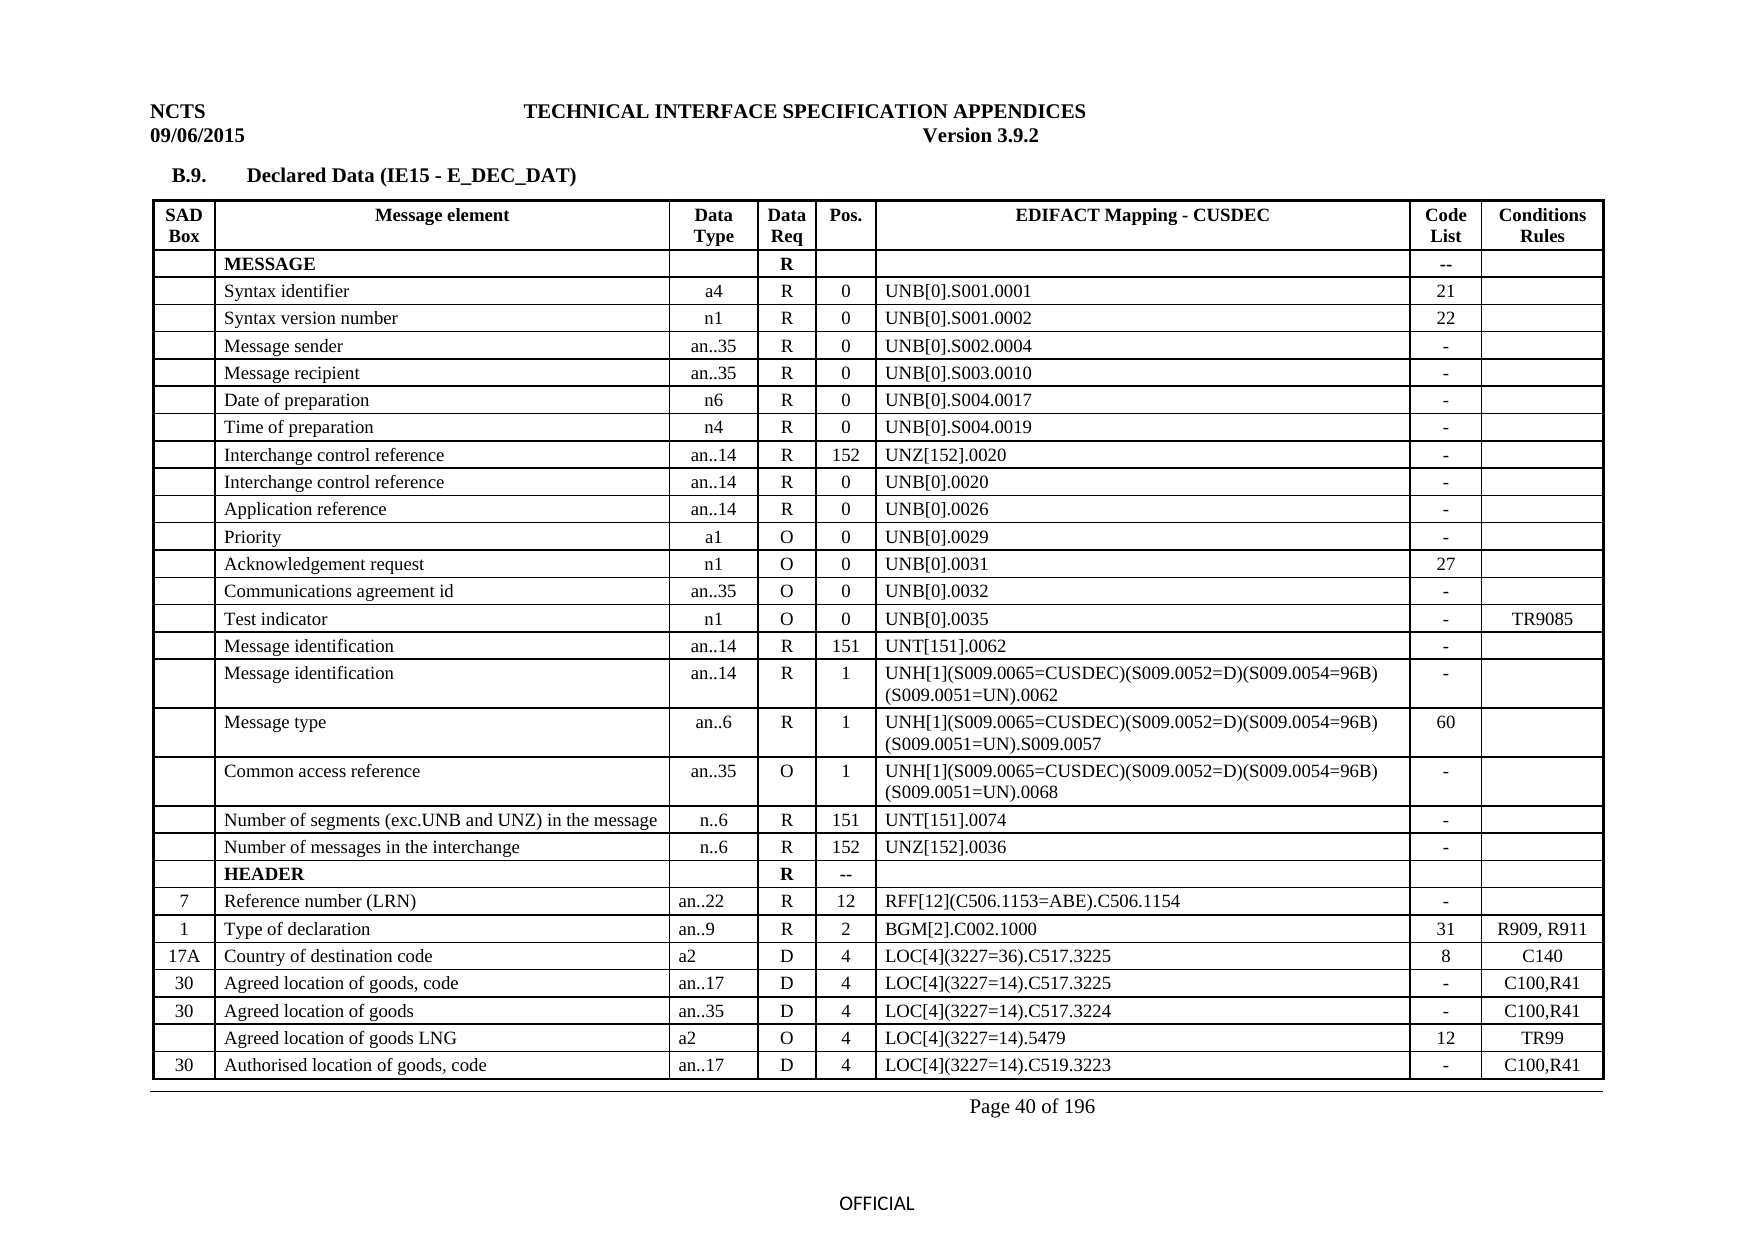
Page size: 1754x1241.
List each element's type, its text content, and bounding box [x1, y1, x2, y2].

table_cell an..35 [670, 758, 757, 805]
table_cell R [759, 834, 815, 859]
table_cell 30 [155, 1052, 214, 1078]
table_cell R [759, 387, 815, 413]
table_cell 22 [1411, 305, 1481, 331]
table_cell a1 [670, 523, 757, 549]
table_cell n1 [670, 551, 757, 576]
table_cell [877, 251, 1409, 276]
table_cell Reference number (LRN) [216, 888, 669, 914]
table_cell UNB[0].0035 [877, 605, 1409, 631]
table_cell 0 [817, 551, 875, 576]
table_cell n..6 [670, 834, 757, 859]
table_cell Number of segments (exc.UNB and UNZ) in the message [216, 807, 669, 832]
table_cell - [1411, 496, 1481, 522]
table_cell [155, 807, 214, 832]
table_cell a2 [670, 943, 757, 969]
table_cell UNB[0].S002.0004 [877, 332, 1409, 358]
table_cell R [759, 496, 815, 522]
table_cell TR9085 [1482, 605, 1602, 631]
table_cell an..14 [670, 633, 757, 658]
table_cell [1482, 278, 1602, 303]
table_cell [1482, 834, 1602, 859]
table_cell - [1411, 970, 1481, 996]
table_cell [817, 251, 875, 276]
table_cell 4 [817, 1025, 875, 1051]
table_cell 0 [817, 360, 875, 385]
table_cell R [759, 305, 815, 331]
table_cell [1482, 442, 1602, 467]
table_cell 27 [1411, 551, 1481, 576]
table_cell Message identification [216, 633, 669, 658]
table_cell 12 [817, 888, 875, 914]
table_cell LOC[4](3227=14).C517.3224 [877, 998, 1409, 1023]
table_cell an..14 [670, 469, 757, 494]
table_cell D [759, 970, 815, 996]
table_cell 21 [1411, 278, 1481, 303]
table_header Pos. [817, 202, 875, 249]
table_cell 1 [817, 660, 875, 707]
table_cell [155, 332, 214, 358]
table_cell Message type [216, 709, 669, 756]
table_cell Syntax version number [216, 305, 669, 331]
table_cell 0 [817, 605, 875, 631]
table_cell [155, 758, 214, 805]
table_cell an..9 [670, 916, 757, 941]
table_cell 4 [817, 998, 875, 1023]
table_cell 152 [817, 442, 875, 467]
table_cell [155, 551, 214, 576]
table_cell C100,R41 [1482, 998, 1602, 1023]
table_cell an..35 [670, 360, 757, 385]
table_cell Test indicator [216, 605, 669, 631]
table_cell LOC[4](3227=14).5479 [877, 1025, 1409, 1051]
table_cell UNZ[152].0036 [877, 834, 1409, 859]
table_cell - [1411, 523, 1481, 549]
table_cell [1482, 251, 1602, 276]
table_cell R [759, 469, 815, 494]
table_cell R [759, 807, 815, 832]
table_cell O [759, 523, 815, 549]
table_cell MESSAGE [216, 251, 669, 276]
table_cell 30 [155, 998, 214, 1023]
table_cell [1482, 496, 1602, 522]
table_cell UNT[151].0062 [877, 633, 1409, 658]
table_cell O [759, 758, 815, 805]
table_cell 30 [155, 970, 214, 996]
table_cell - [1411, 807, 1481, 832]
table_cell [1482, 523, 1602, 549]
table_cell D [759, 943, 815, 969]
table_cell [155, 709, 214, 756]
table_header Code List [1411, 202, 1481, 249]
table_cell UNB[0].0026 [877, 496, 1409, 522]
table_cell [1482, 414, 1602, 440]
table_cell n1 [670, 305, 757, 331]
table_cell [1482, 305, 1602, 331]
table_cell [155, 442, 214, 467]
table_cell 2 [817, 916, 875, 941]
subtitle B.9. Declared Data (IE15 - E_DEC_DAT) [172, 162, 1603, 187]
table_cell 0 [817, 305, 875, 331]
table_cell [155, 633, 214, 658]
table_cell Interchange control reference [216, 442, 669, 467]
table_cell R [759, 660, 815, 707]
table_cell UNB[0].0031 [877, 551, 1409, 576]
table_cell R [759, 888, 815, 914]
table_cell C140 [1482, 943, 1602, 969]
table_cell 0 [817, 496, 875, 522]
table_cell Country of destination code [216, 943, 669, 969]
table_cell 152 [817, 834, 875, 859]
table_cell Message sender [216, 332, 669, 358]
table_header Conditions Rules [1482, 202, 1602, 249]
table_cell - [1411, 758, 1481, 805]
table_cell UNH[1](S009.0065=CUSDEC)(S009.0052=D)(S009.0054=96B)(S009.0051=UN).0062 [877, 660, 1409, 707]
table_cell [1482, 578, 1602, 604]
table_cell UNB[0].0032 [877, 578, 1409, 604]
table_cell Common access reference [216, 758, 669, 805]
table_cell Authorised location of goods, code [216, 1052, 669, 1078]
table_cell Syntax identifier [216, 278, 669, 303]
table_cell [670, 251, 757, 276]
table_header EDIFACT Mapping - CUSDEC [877, 202, 1409, 249]
table_cell a4 [670, 278, 757, 303]
table_cell an..35 [670, 578, 757, 604]
table_cell [1482, 709, 1602, 756]
table_cell 12 [1411, 1025, 1481, 1051]
table_cell - [1411, 387, 1481, 413]
table_cell -- [1411, 251, 1481, 276]
table_cell [155, 660, 214, 707]
table_cell Acknowledgement request [216, 551, 669, 576]
table_cell 0 [817, 523, 875, 549]
table_cell TR99 [1482, 1025, 1602, 1051]
table_cell D [759, 1052, 815, 1078]
table_cell - [1411, 834, 1481, 859]
table_cell [155, 387, 214, 413]
table_cell LOC[4](3227=14).C519.3223 [877, 1052, 1409, 1078]
table_cell 0 [817, 332, 875, 358]
table_cell UNH[1](S009.0065=CUSDEC)(S009.0052=D)(S009.0054=96B)(S009.0051=UN).S009.0057 [877, 709, 1409, 756]
table_cell 0 [817, 469, 875, 494]
table_cell Message identification [216, 660, 669, 707]
table_cell [155, 605, 214, 631]
table_cell 8 [1411, 943, 1481, 969]
table_cell O [759, 1025, 815, 1051]
table_cell R [759, 861, 815, 887]
table_cell C100,R41 [1482, 970, 1602, 996]
table_cell Number of messages in the interchange [216, 834, 669, 859]
table_cell UNB[0].S004.0017 [877, 387, 1409, 413]
table_cell D [759, 998, 815, 1023]
table_cell O [759, 551, 815, 576]
table_cell [1482, 332, 1602, 358]
table_cell Interchange control reference [216, 469, 669, 494]
table_cell Agreed location of goods [216, 998, 669, 1023]
table_cell a2 [670, 1025, 757, 1051]
table_cell 60 [1411, 709, 1481, 756]
table_cell [155, 861, 214, 887]
table_cell - [1411, 633, 1481, 658]
table_cell - [1411, 469, 1481, 494]
table_cell [1482, 888, 1602, 914]
table_cell - [1411, 578, 1481, 604]
table_cell UNB[0].0020 [877, 469, 1409, 494]
table_cell Application reference [216, 496, 669, 522]
table_cell R [759, 414, 815, 440]
table_cell - [1411, 998, 1481, 1023]
table_cell [1482, 758, 1602, 805]
table_cell UNH[1](S009.0065=CUSDEC)(S009.0052=D)(S009.0054=96B)(S009.0051=UN).0068 [877, 758, 1409, 805]
table_cell C100,R41 [1482, 1052, 1602, 1078]
table_cell UNZ[152].0020 [877, 442, 1409, 467]
table_cell R [759, 251, 815, 276]
table_cell Priority [216, 523, 669, 549]
table_cell Agreed location of goods, code [216, 970, 669, 996]
table_cell 1 [817, 709, 875, 756]
table_cell Agreed location of goods LNG [216, 1025, 669, 1051]
table_cell [155, 414, 214, 440]
table_cell [1482, 360, 1602, 385]
table_cell BGM[2].C002.1000 [877, 916, 1409, 941]
table_header Data Type [670, 202, 757, 249]
table_cell [1411, 861, 1481, 887]
table_cell UNB[0].S001.0001 [877, 278, 1409, 303]
table_cell [155, 834, 214, 859]
table_cell n..6 [670, 807, 757, 832]
table_cell 4 [817, 970, 875, 996]
table_cell [155, 578, 214, 604]
table_cell an..35 [670, 332, 757, 358]
table_cell UNB[0].S004.0019 [877, 414, 1409, 440]
table_cell - [1411, 360, 1481, 385]
table_cell 4 [817, 1052, 875, 1078]
table_cell [1482, 660, 1602, 707]
table_cell Communications agreement id [216, 578, 669, 604]
table_cell UNB[0].0029 [877, 523, 1409, 549]
table_cell 151 [817, 807, 875, 832]
table_cell [1482, 551, 1602, 576]
table_cell R [759, 278, 815, 303]
table_cell 0 [817, 278, 875, 303]
table_cell [1482, 387, 1602, 413]
table_cell an..17 [670, 1052, 757, 1078]
table_cell R909, R911 [1482, 916, 1602, 941]
table_cell Type of declaration [216, 916, 669, 941]
table_cell 1 [155, 916, 214, 941]
table_cell n4 [670, 414, 757, 440]
table_cell n1 [670, 605, 757, 631]
table_cell Time of preparation [216, 414, 669, 440]
table_header Data Req [759, 202, 815, 249]
table_cell - [1411, 1052, 1481, 1078]
table_cell [155, 1025, 214, 1051]
table_cell RFF[12](C506.1153=ABE).C506.1154 [877, 888, 1409, 914]
table_cell 7 [155, 888, 214, 914]
table_cell [155, 278, 214, 303]
table_cell R [759, 442, 815, 467]
table_cell R [759, 709, 815, 756]
table_cell an..22 [670, 888, 757, 914]
table_cell [1482, 633, 1602, 658]
table_cell [155, 523, 214, 549]
table_cell n6 [670, 387, 757, 413]
table_cell an..6 [670, 709, 757, 756]
table_cell 17A [155, 943, 214, 969]
table_cell 4 [817, 943, 875, 969]
table_cell Message recipient [216, 360, 669, 385]
table_cell O [759, 578, 815, 604]
table_header SAD Box [155, 202, 214, 249]
table_cell - [1411, 414, 1481, 440]
table_cell [155, 251, 214, 276]
table_cell 151 [817, 633, 875, 658]
table_cell 31 [1411, 916, 1481, 941]
table_cell R [759, 360, 815, 385]
table_cell - [1411, 442, 1481, 467]
table_cell an..14 [670, 442, 757, 467]
table_cell UNB[0].S003.0010 [877, 360, 1409, 385]
table_cell [670, 861, 757, 887]
table_cell HEADER [216, 861, 669, 887]
table_cell LOC[4](3227=14).C517.3225 [877, 970, 1409, 996]
table_cell 0 [817, 387, 875, 413]
table_cell [1482, 861, 1602, 887]
table_cell [155, 496, 214, 522]
table_cell [155, 360, 214, 385]
table_cell an..17 [670, 970, 757, 996]
table_cell [155, 469, 214, 494]
table_cell [155, 305, 214, 331]
table_cell R [759, 332, 815, 358]
table_header Message element [216, 202, 669, 249]
table_cell -- [817, 861, 875, 887]
table_cell Date of preparation [216, 387, 669, 413]
table_cell LOC[4](3227=36).C517.3225 [877, 943, 1409, 969]
table_cell O [759, 605, 815, 631]
table_cell 1 [817, 758, 875, 805]
table_cell R [759, 916, 815, 941]
table_cell [1482, 469, 1602, 494]
table_cell - [1411, 332, 1481, 358]
table_cell 0 [817, 578, 875, 604]
table_cell an..14 [670, 496, 757, 522]
table_cell [1482, 807, 1602, 832]
table_cell 0 [817, 414, 875, 440]
table_cell UNT[151].0074 [877, 807, 1409, 832]
table_cell [877, 861, 1409, 887]
table_cell UNB[0].S001.0002 [877, 305, 1409, 331]
table_cell - [1411, 605, 1481, 631]
table_cell R [759, 633, 815, 658]
table_cell - [1411, 888, 1481, 914]
table_cell - [1411, 660, 1481, 707]
table_cell an..14 [670, 660, 757, 707]
table_cell an..35 [670, 998, 757, 1023]
